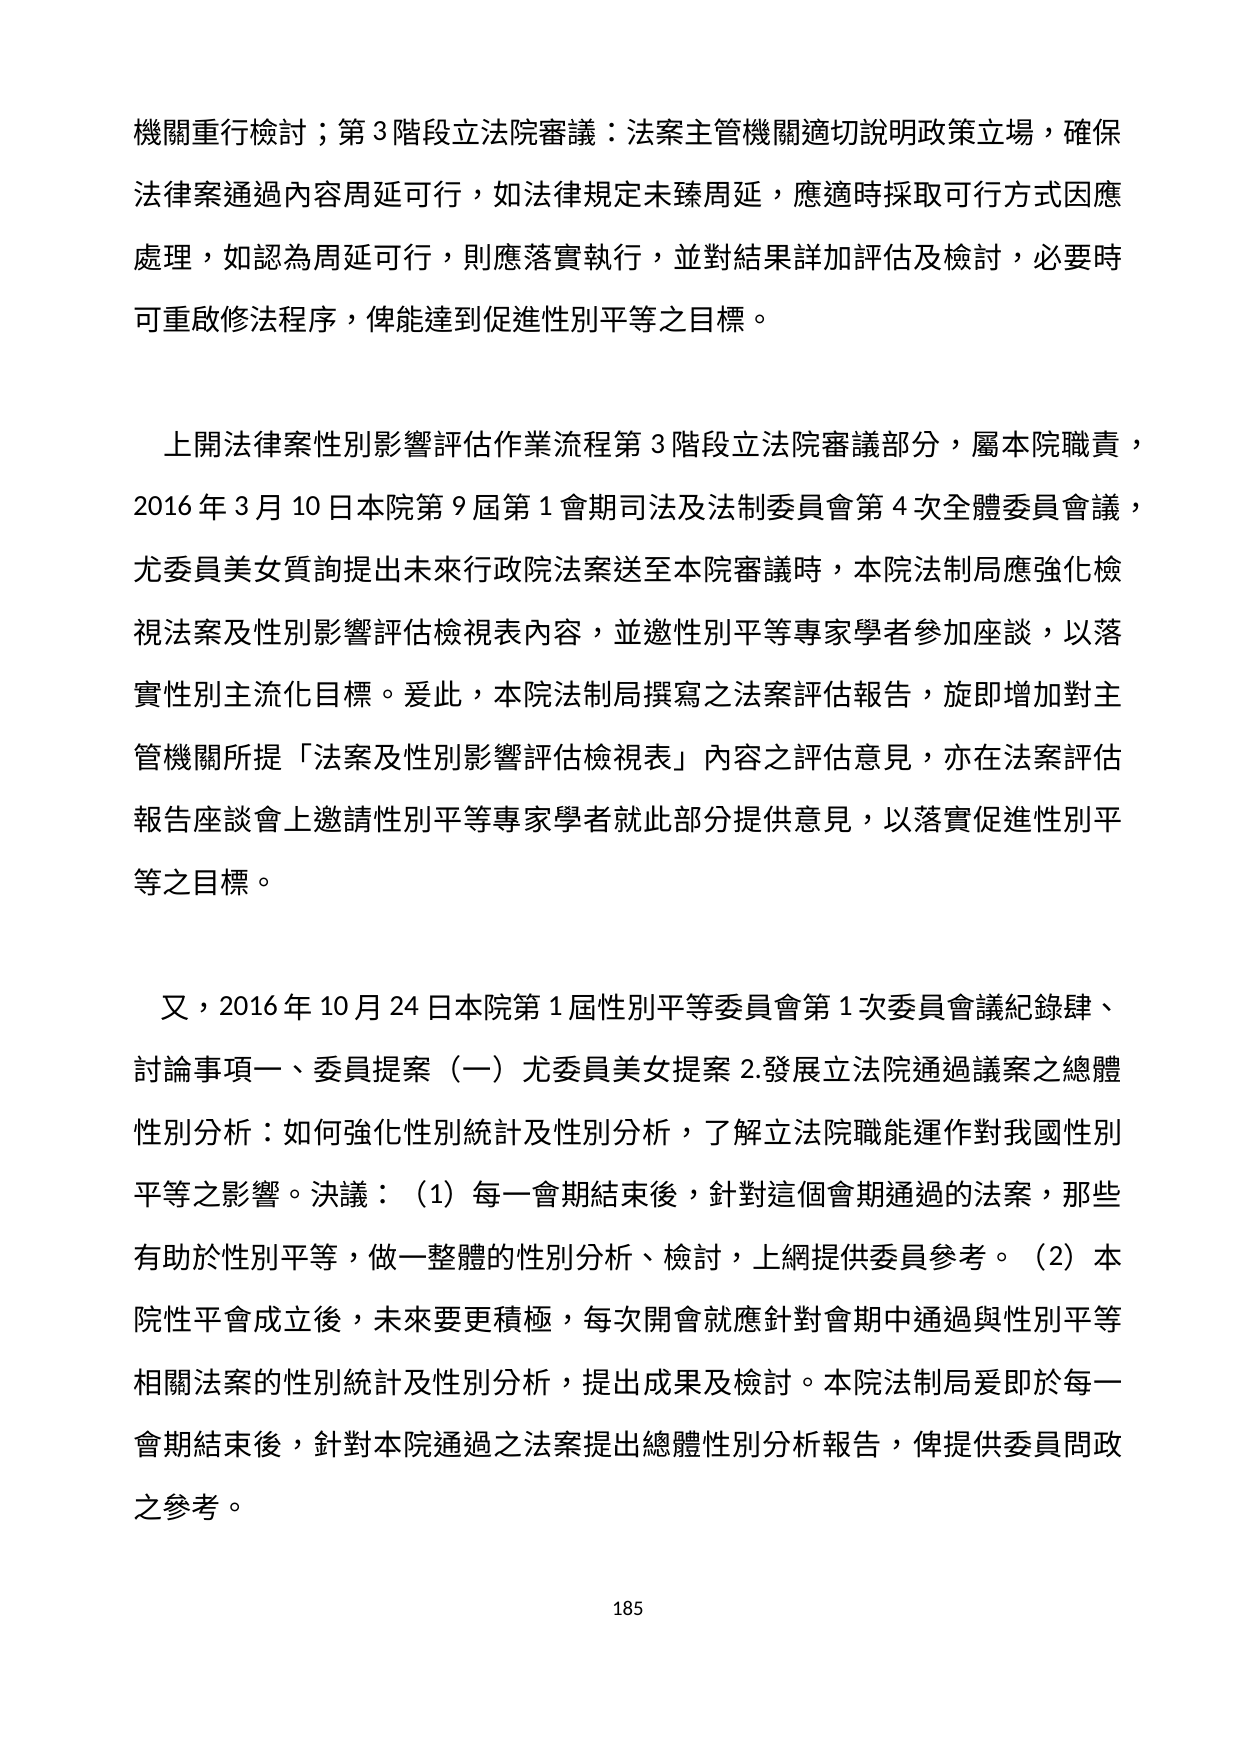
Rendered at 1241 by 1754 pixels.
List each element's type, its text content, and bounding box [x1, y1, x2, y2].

text 又，2016年10月24日本院第1屆性別平等委員會第1次委員會議紀錄肆、討論事項一、委員提案（一）尤委員美女提案2.發展立法院通過議案之總體性別分析：如何強化性別統計及性別分析，了解立法院職能運作對我國性別平等之影響。決議：（1）每一會期結束後，針對這個會期通過的法案，那些有助於性別平等，做一整體的性別分析、檢討，上網提供委員參考。（2）本院性平會成立後，未來要更積極，每次開會就應針對會期中通過與性別平等相關法案的性別統計及性別分析，提出成果及檢討。本院法制局爰即於每一會期結束後，針對本院通過之法案提出總體性別分析報告，俾提供委員問政之參考。 [133, 964, 1122, 1526]
text 機關重行檢討；第3階段立法院審議：法案主管機關適切說明政策立場，確保法律案通過內容周延可行，如法律規定未臻周延，應適時採取可行方式因應處理，如認為周延可行，則應落實執行，並對結果詳加評估及檢討，必要時可重啟修法程序，俾能達到促進性別平等之目標。 [133, 89, 1122, 339]
text 上開法律案性別影響評估作業流程第3階段立法院審議部分，屬本院職責，2016年3月10日本院第9屆第1會期司法及法制委員會第4次全體委員會議，尤委員美女質詢提出未來行政院法案送至本院審議時，本院法制局應強化檢視法案及性別影響評估檢視表內容，並邀性別平等專家學者參加座談，以落實性別主流化目標。爰此，本院法制局撰寫之法案評估報告，旋即增加對主管機關所提「法案及性別影響評估檢視表」內容之評估意見，亦在法案評估報告座談會上邀請性別平等專家學者就此部分提供意見，以落實促進性別平等之目標。 [133, 401, 1122, 901]
